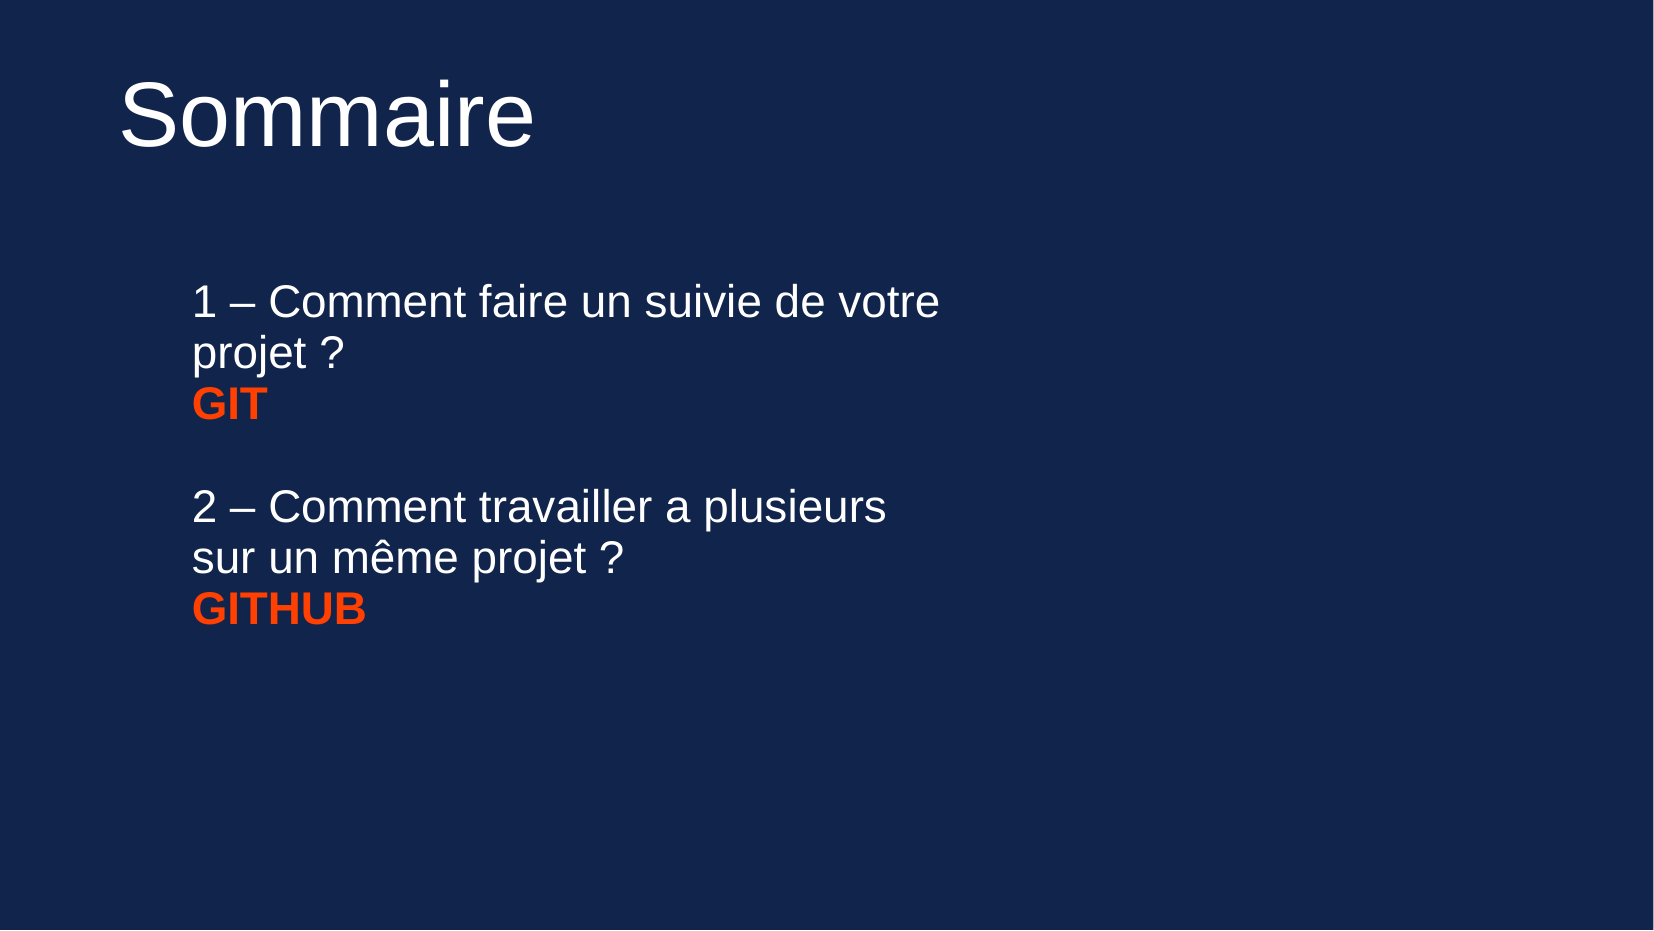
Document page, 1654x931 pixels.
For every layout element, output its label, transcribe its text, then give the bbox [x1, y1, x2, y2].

title Sommaire [59, 37, 597, 193]
text_box 1 – Comment faire un suivie de votre projet ? GIT 2 – Comment travailler a plusieurs sur un même projet ? GITHUB [177, 268, 975, 642]
